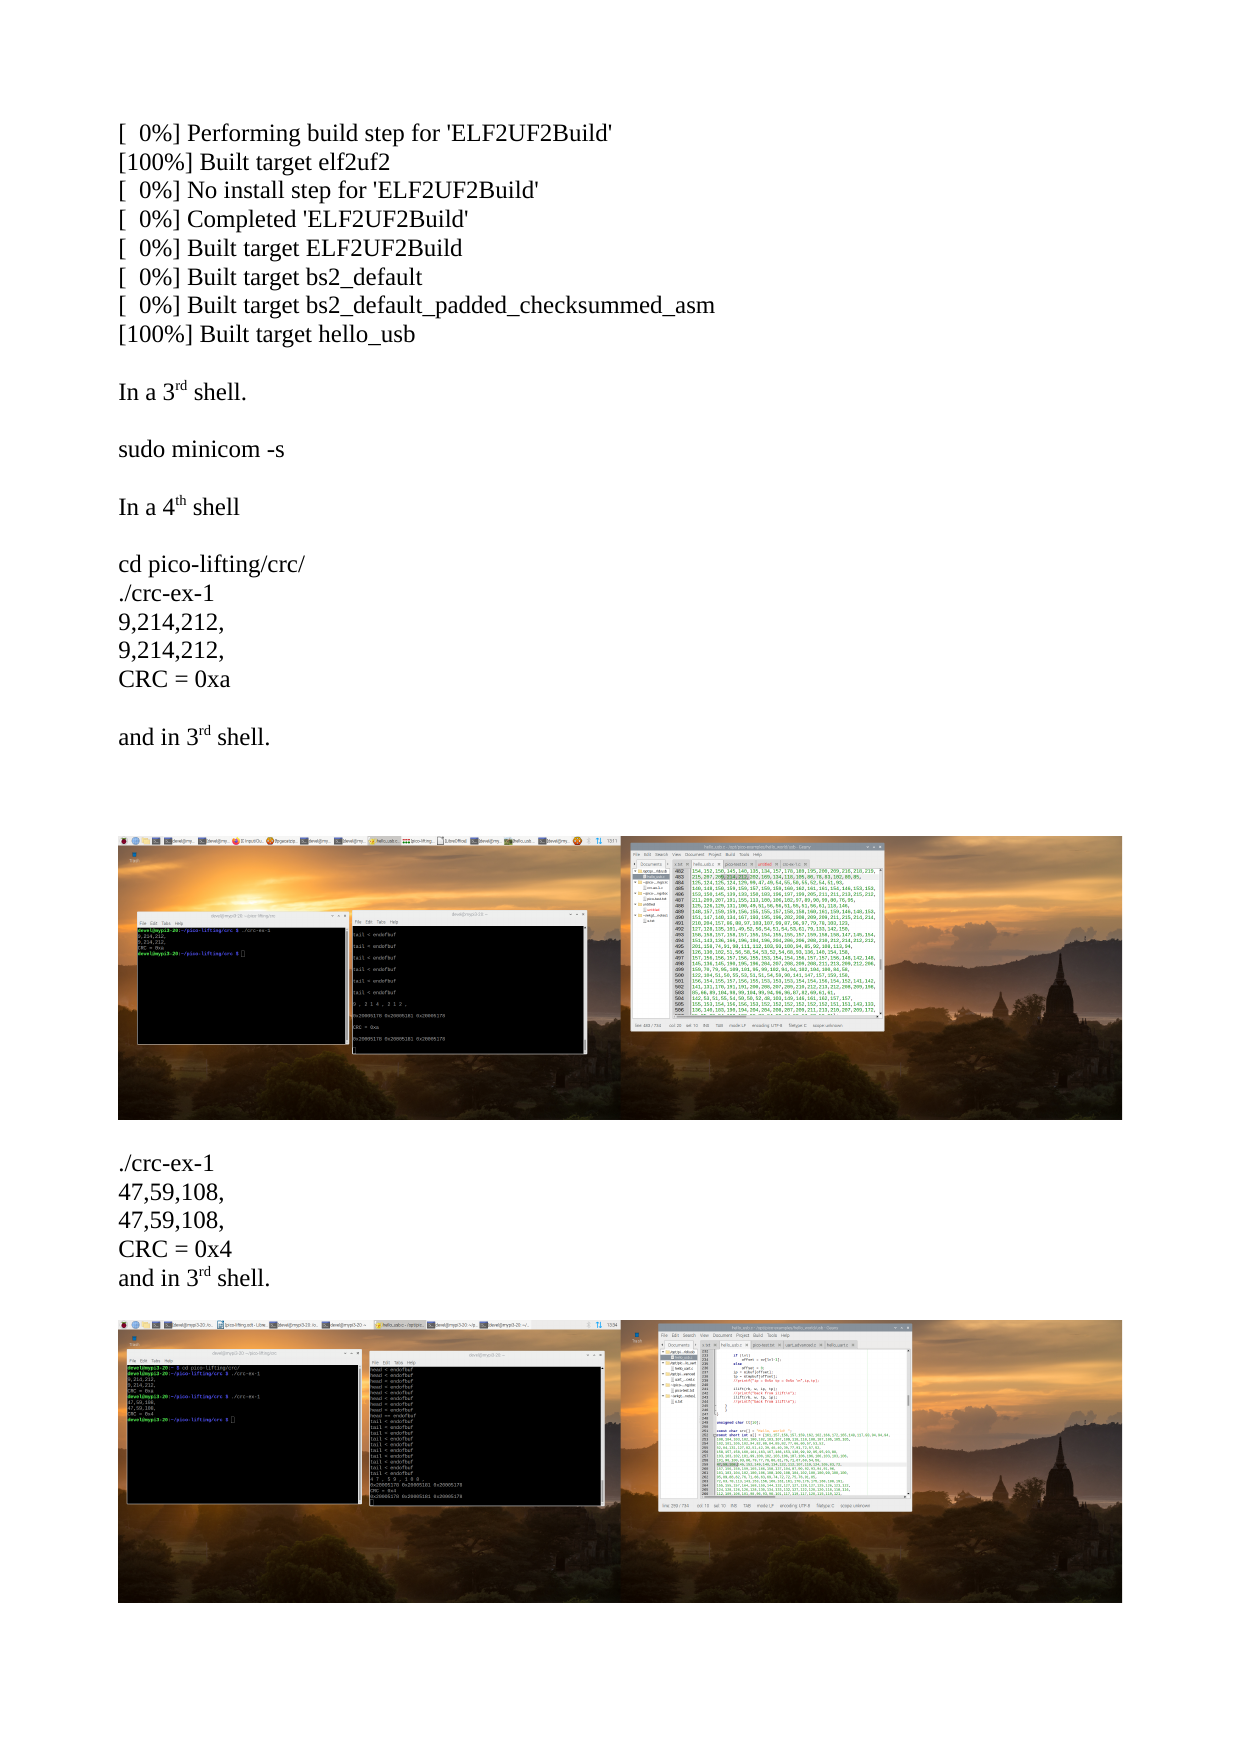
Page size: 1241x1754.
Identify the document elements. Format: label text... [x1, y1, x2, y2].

text sudo minicom -s [118, 434, 1122, 463]
text [ 0%] Built target bs2_default_padded_checksummed_asm [118, 291, 1122, 319]
text 47,59,108, [118, 1177, 1122, 1205]
text [ 0%] No install step for 'ELF2UF2Build' [118, 176, 1122, 204]
text In a 4th shell [118, 492, 1122, 521]
text cd pico-lifting/crc/ [118, 549, 1122, 578]
text 47,59,108, [118, 1205, 1122, 1234]
text CRC = 0x4 [118, 1234, 1122, 1263]
text 9,214,212, [118, 607, 1122, 636]
text ./crc-ex-1 [118, 1148, 1122, 1177]
text [100%] Built target elf2uf2 [118, 147, 1122, 176]
text [ 0%] Built target ELF2UF2Build [118, 233, 1122, 262]
text [100%] Built target hello_usb [118, 319, 1122, 348]
text 9,214,212, [118, 636, 1122, 664]
text [ 0%] Built target bs2_default [118, 262, 1122, 291]
text and in 3rd shell. [118, 1263, 1122, 1292]
text and in 3rd shell. [118, 722, 1122, 751]
text [ 0%] Performing build step for 'ELF2UF2Build' [118, 118, 1122, 147]
picture [118, 1320, 1123, 1603]
text [ 0%] Completed 'ELF2UF2Build' [118, 204, 1122, 233]
picture [118, 836, 1123, 1120]
text CRC = 0xa [118, 664, 1122, 693]
text In a 3rd shell. [118, 377, 1122, 406]
text ./crc-ex-1 [118, 578, 1122, 607]
